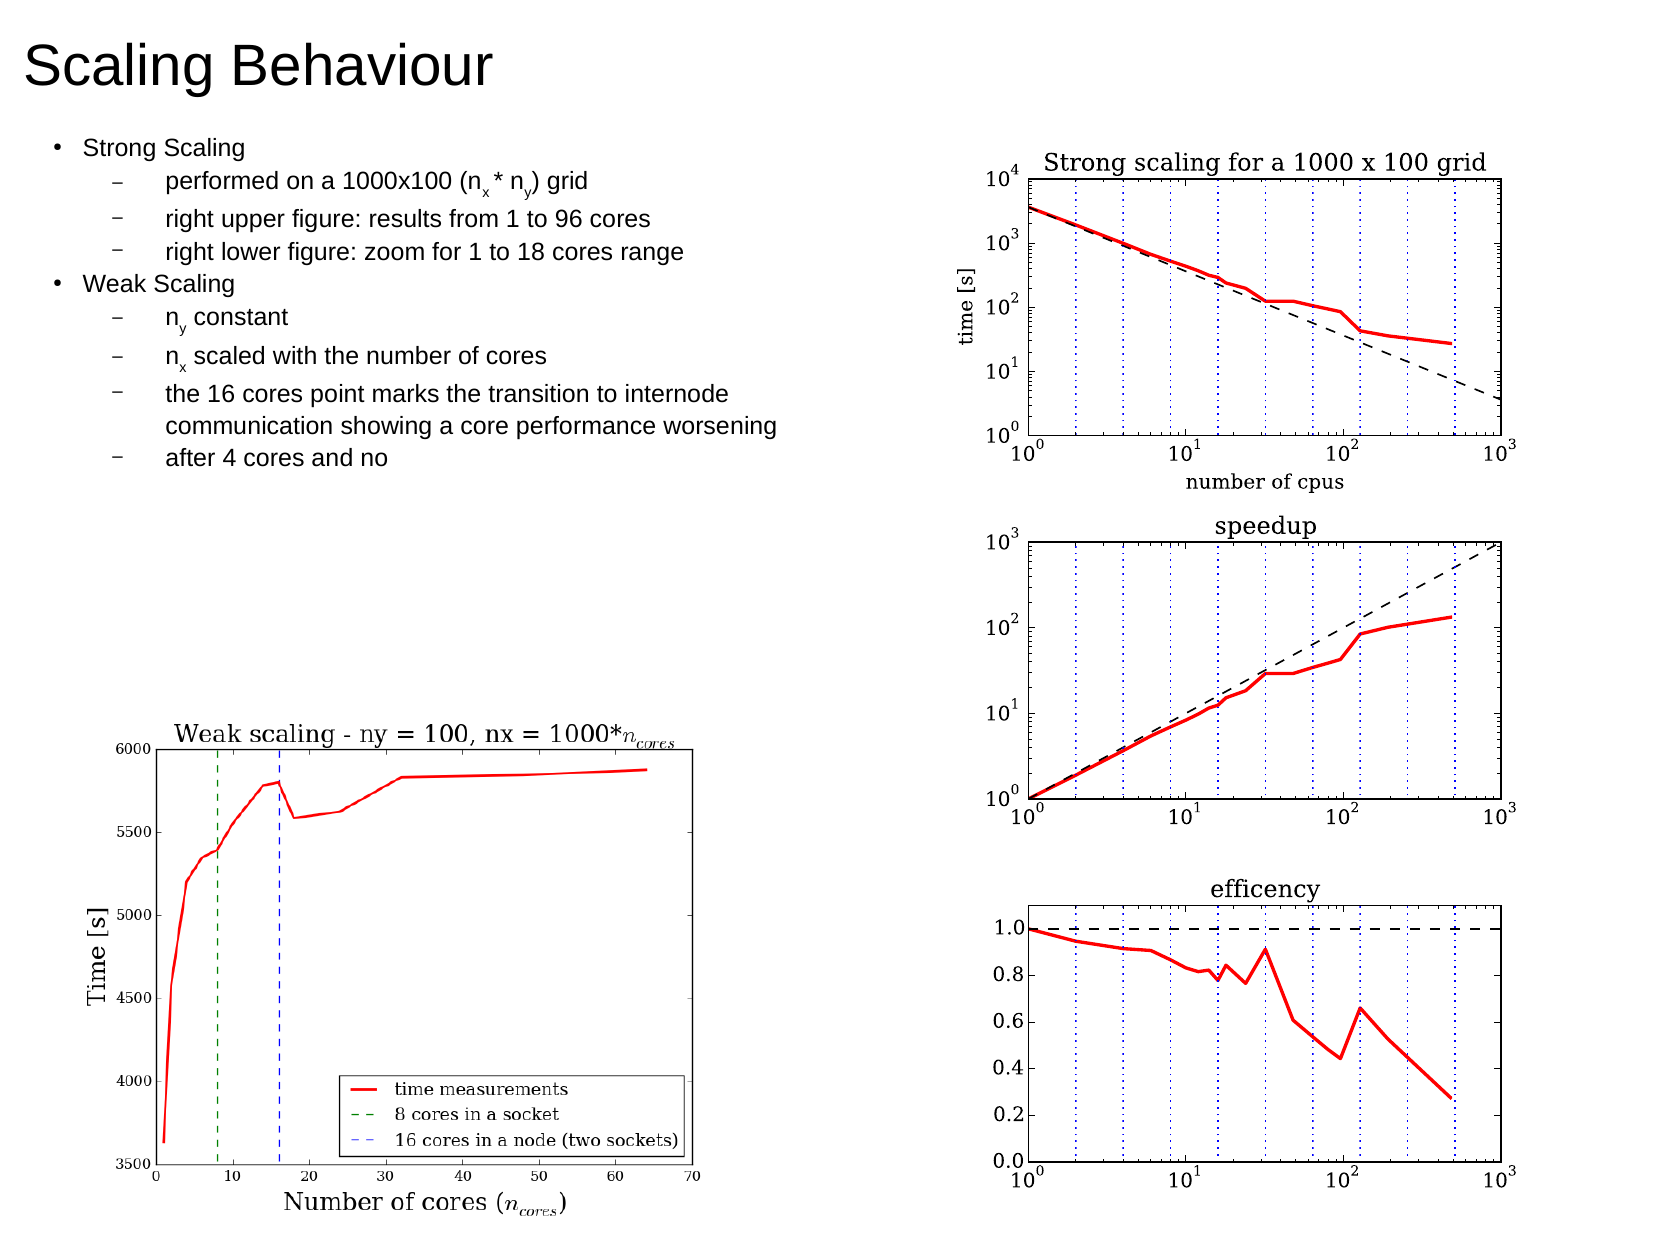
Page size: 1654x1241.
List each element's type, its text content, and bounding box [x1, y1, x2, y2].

title Scaling Behaviour [23, 23, 1630, 107]
picture [69, 697, 761, 1216]
picture [936, 130, 1541, 1216]
list Strong Scaling performed on a 1000x100 (nx * ny) grid right upper figure: results from 1 to 96 cores right lower figure: zoom for 1 to 18 cores range Weak Scaling ny constant nx scaled with the number of cores the 16 cores point marks the transition to internode communication showing a core performance worsening after 4 cores and no [23, 129, 808, 649]
